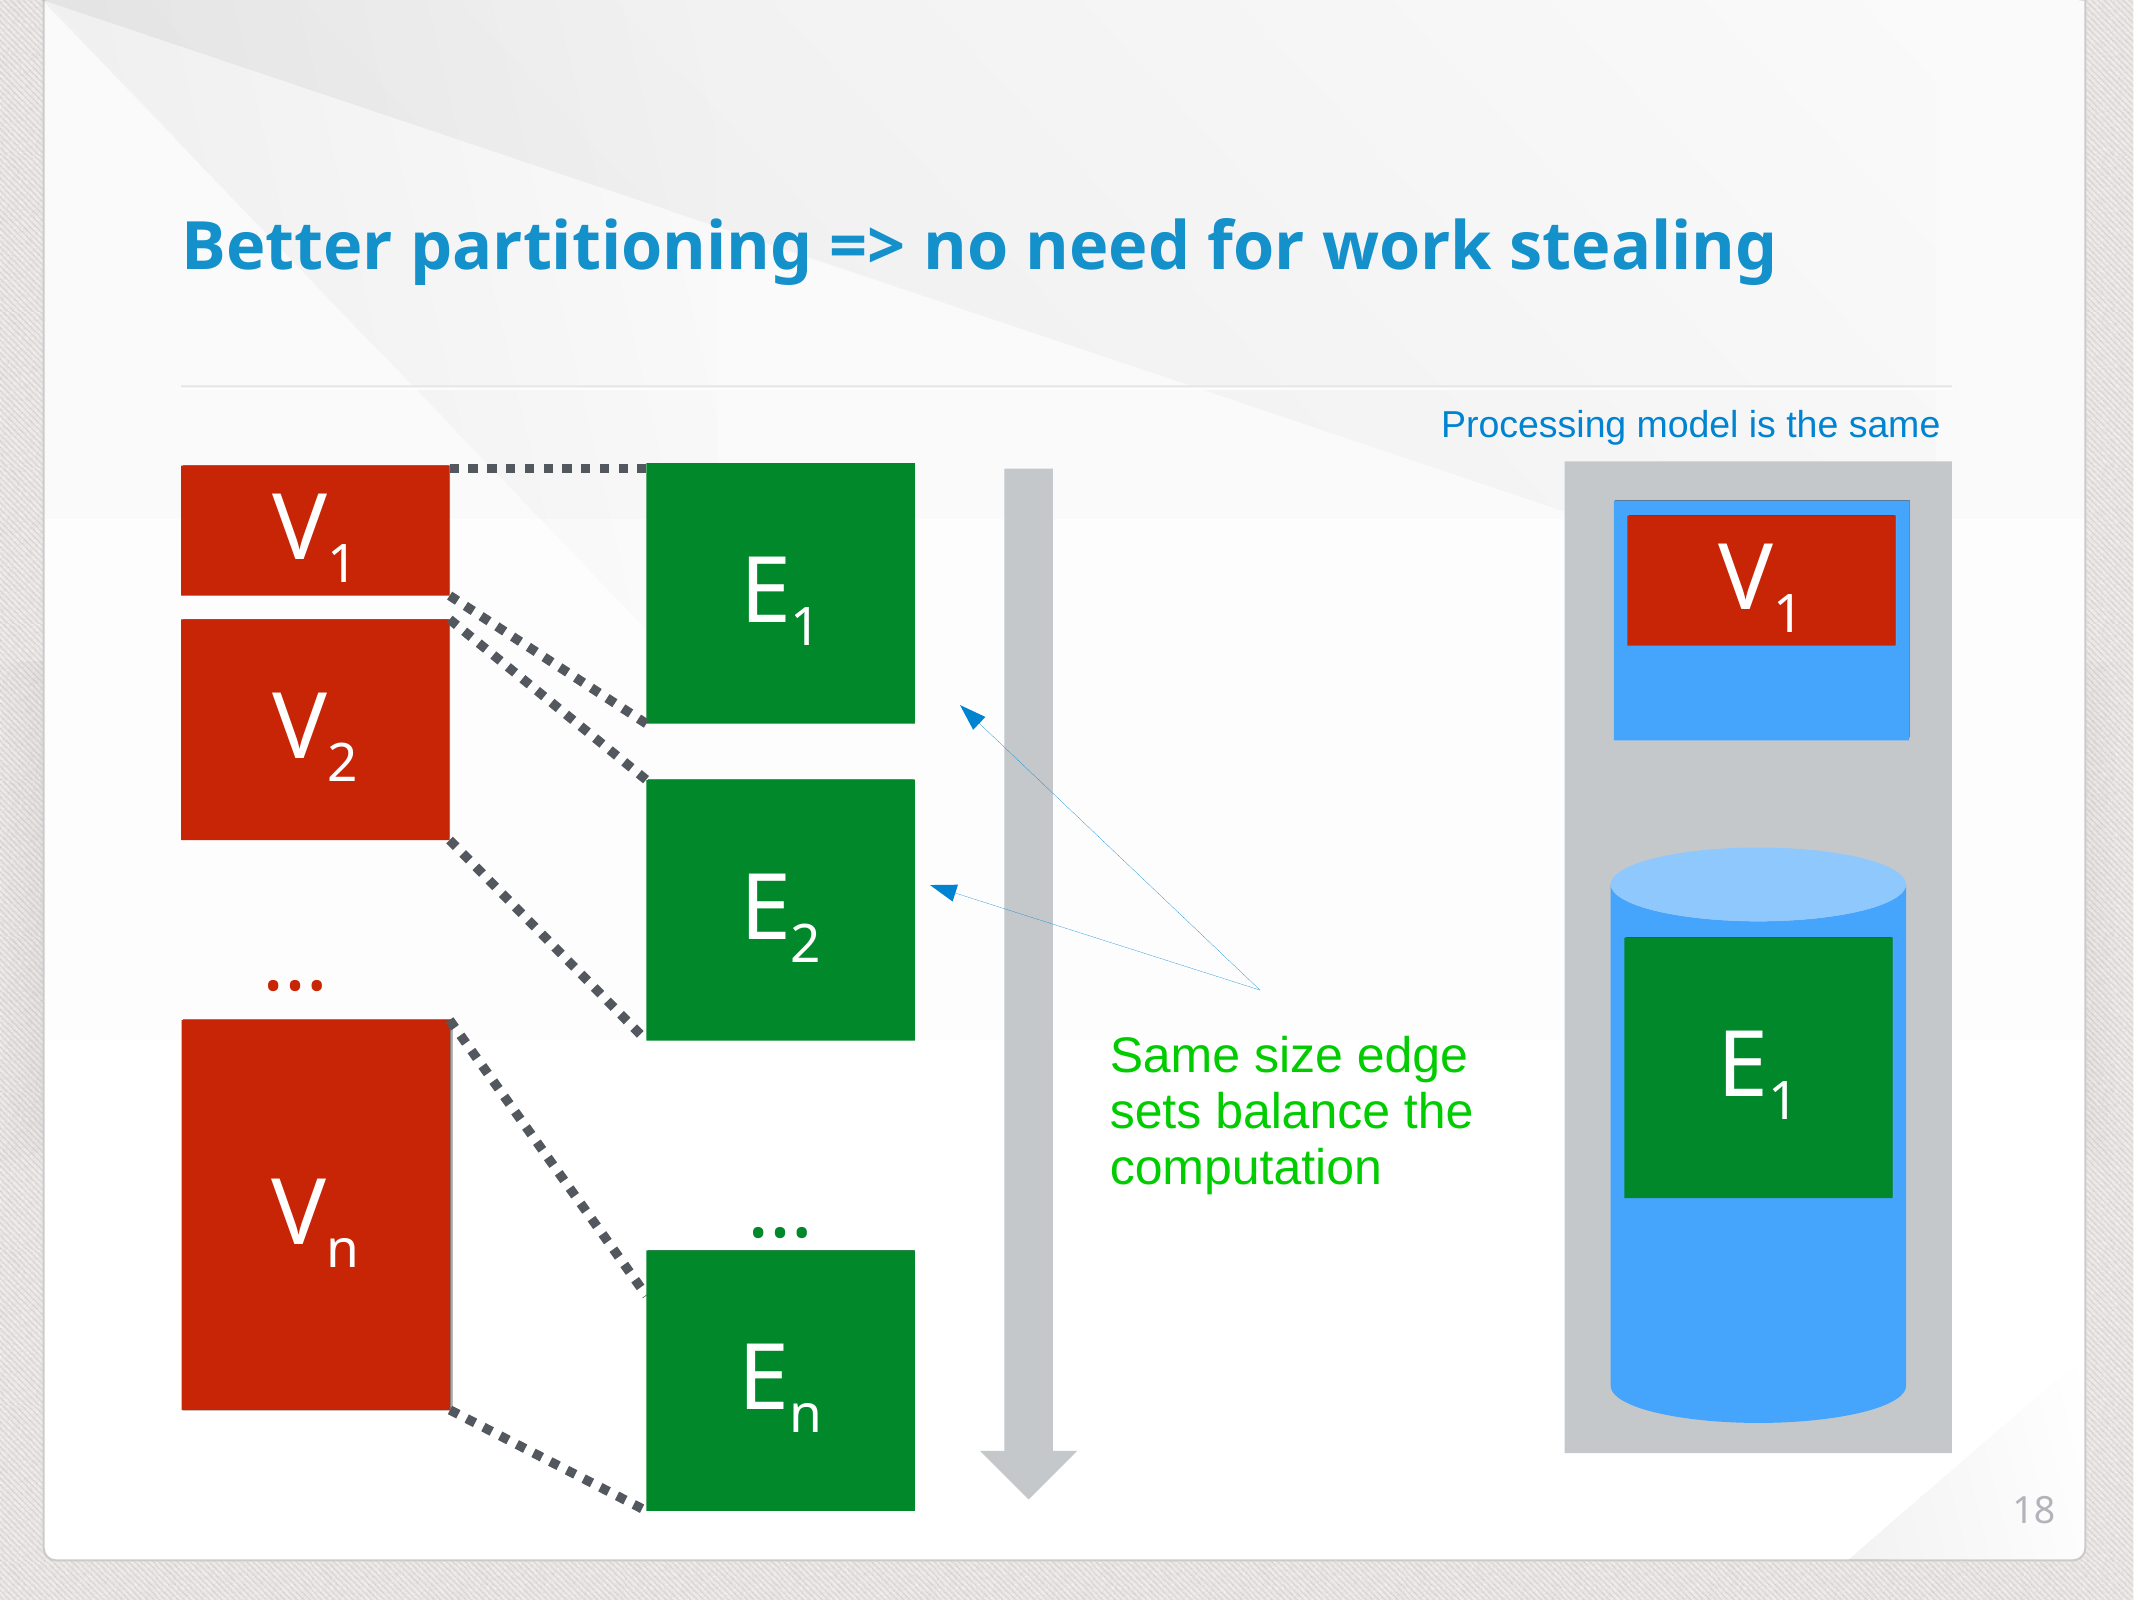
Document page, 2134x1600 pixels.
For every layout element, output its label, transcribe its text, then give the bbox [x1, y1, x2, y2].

text_box Processing model is the same [1395, 354, 1996, 504]
text_box [1564, 504, 1952, 1454]
slide_number [1909, 1476, 2071, 1548]
text_box En [646, 1250, 915, 1511]
text_box V2 [181, 619, 450, 841]
text_box [1004, 748, 1053, 923]
text_box E1 [1624, 937, 1893, 1199]
title Better partitioning => no need for work stealing [181, 145, 1953, 355]
text_box [980, 910, 1078, 1500]
text_box … [253, 878, 337, 1015]
picture [0, 0, 2134, 1600]
text_box [1004, 468, 1053, 792]
text_box Same size edge sets balance the computation [1095, 1020, 1501, 1306]
text_box V1 [181, 465, 450, 596]
text_box Vn [181, 1020, 451, 1411]
text_box E1 [646, 463, 915, 724]
text_box V1 [1627, 515, 1896, 646]
text_box E2 [646, 779, 915, 1041]
text_box … [739, 1125, 822, 1250]
